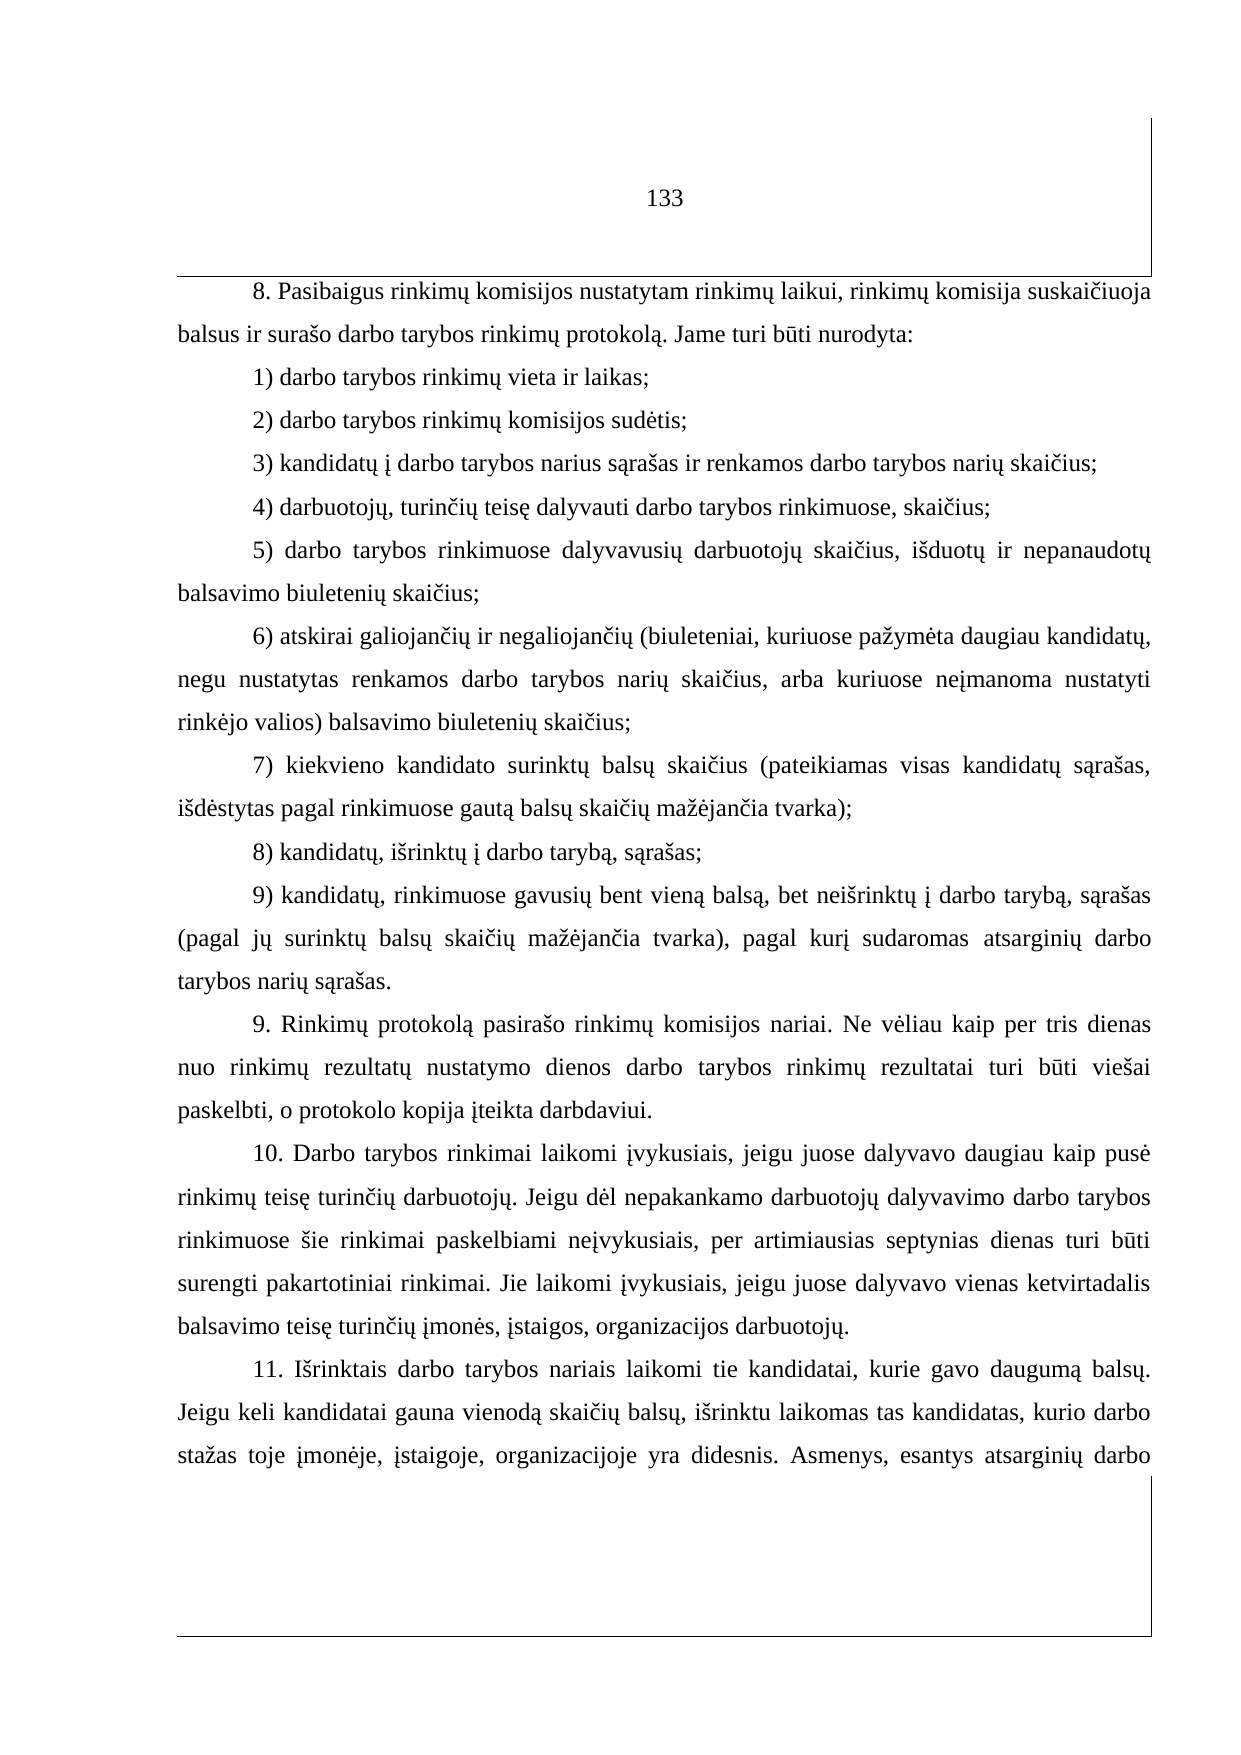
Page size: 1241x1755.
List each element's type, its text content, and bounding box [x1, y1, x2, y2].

text 3) kandidatų į darbo tarybos narius sąrašas ir renkamos darbo tarybos narių skaičius; [177, 448, 1152, 477]
text 7) kiekvieno kandidato surinktų balsų skaičius (pateikiamas visas kandidatų sąrašas, išdėstytas pagal rinkimuose gautą balsų skaičių mažėjančia tvarka); [177, 750, 1152, 822]
text 8) kandidatų, išrinktų į darbo tarybą, sąrašas; [177, 837, 1152, 865]
text 8. Pasibaigus rinkimų komisijos nustatytam rinkimų laikui, rinkimų komisija suskaičiuoja balsus ir surašo darbo tarybos rinkimų protokolą. Jame turi būti nurodyta: [177, 276, 1152, 348]
text 5) darbo tarybos rinkimuose dalyvavusių darbuotojų skaičius, išduotų ir nepanaudotų balsavimo biuletenių skaičius; [177, 535, 1152, 607]
text 6) atskirai galiojančių ir negaliojančių (biuleteniai, kuriuose pažymėta daugiau kandidatų, negu nustatytas renkamos darbo tarybos narių skaičius, arba kuriuose neįmanoma nustatyti rinkėjo valios) balsavimo biuletenių skaičius; [177, 621, 1152, 736]
text 4) darbuotojų, turinčių teisę dalyvauti darbo tarybos rinkimuose, skaičius; [177, 492, 1152, 520]
text 10. Darbo tarybos rinkimai laikomi įvykusiais, jeigu juose dalyvavo daugiau kaip pusė rinkimų teisę turinčių darbuotojų. Jeigu dėl nepakankamo darbuotojų dalyvavimo darbo tarybos rinkimuose šie rinkimai paskelbiami neįvykusiais, per artimiausias septynias dienas turi būti surengti pakartotiniai rinkimai. Jie laikomi įvykusiais, jeigu juose dalyvavo vienas ketvirtadalis balsavimo teisę turinčių įmonės, įstaigos, organizacijos darbuotojų. [177, 1138, 1152, 1340]
text 11. Išrinktais darbo tarybos nariais laikomi tie kandidatai, kurie gavo daugumą balsų. Jeigu keli kandidatai gauna vienodą skaičių balsų, išrinktu laikomas tas kandidatas, kurio darbo stažas toje įmonėje, įstaigoje, organizacijoje yra didesnis. Asmenys, esantys atsarginių darbo [177, 1354, 1152, 1469]
text 2) darbo tarybos rinkimų komisijos sudėtis; [177, 405, 1152, 434]
text 1) darbo tarybos rinkimų vieta ir laikas; [177, 362, 1152, 391]
text 9) kandidatų, rinkimuose gavusių bent vieną balsą, bet neišrinktų į darbo tarybą, sąrašas (pagal jų surinktų balsų skaičių mažėjančia tvarka), pagal kurį sudaromas atsarginių darbo tarybos narių sąrašas. [177, 880, 1152, 995]
text 9. Rinkimų protokolą pasirašo rinkimų komisijos nariai. Ne vėliau kaip per tris dienas nuo rinkimų rezultatų nustatymo dienos darbo tarybos rinkimų rezultatai turi būti viešai paskelbti, o protokolo kopija įteikta darbdaviui. [177, 1009, 1152, 1124]
